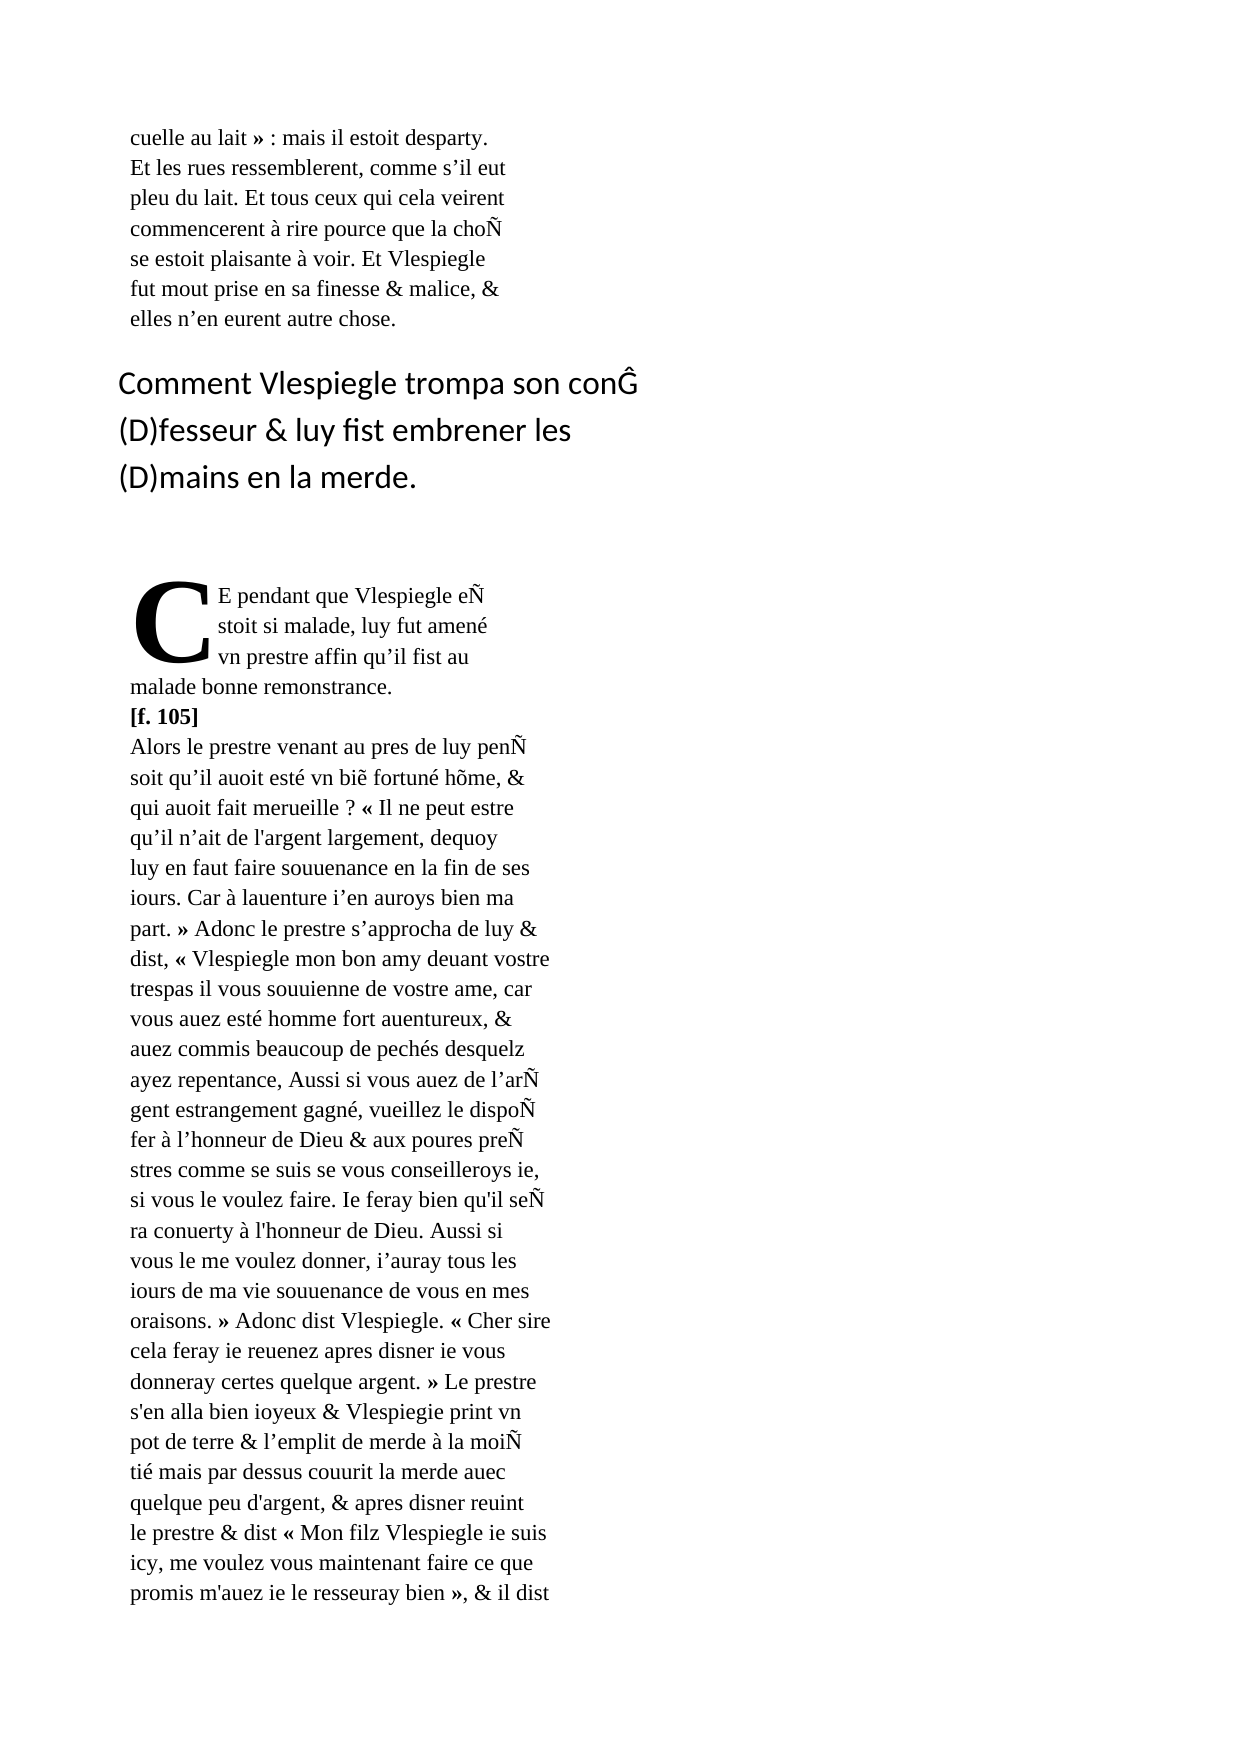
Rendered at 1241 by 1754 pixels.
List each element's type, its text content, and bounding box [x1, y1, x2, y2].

text cuelle au lait » : mais il estoit desparty. Et les rues ressemblerent, comme s’il eut pleu du lait. Et tous ceux qui cela veirent commencerent à rire pource que la choÑ se estoit plaisante à voir. Et Vlespiegle fut mout prise en sa finesse & malice, & elles n’en eurent autre chose. [118, 118, 1122, 338]
text CE pendant que Vlespiegle eÑ stoit si malade, luy fut amené vn prestre affin qu’il fist au malade bonne remonstrance. [f. 105] Alors le prestre venant au pres de luy penÑ soit qu’il auoit esté vn biẽ fortuné hõme, & qui auoit fait merueille ? « Il ne peut estre qu’il n’ait de l'argent largement, dequoy luy en faut faire souuenance en la fin de ses iours. Car à lauenture i’en auroys bien ma part. » Adonc le prestre s’approcha de luy & dist, « Vlespiegle mon bon amy deuant vostre trespas il vous souuienne de vostre ame, car vous auez esté homme fort auentureux, & auez commis beaucoup de pechés desquelz ayez repentance, Aussi si vous auez de l’arÑ gent estrangement gagné, vueillez le dispoÑ fer à l’honneur de Dieu & aux poures preÑ stres comme se suis se vous conseilleroys ie, si vous le voulez faire. Ie feray bien qu'il seÑ ra conuerty à l'honneur de Dieu. Aussi si vous le me voulez donner, i’auray tous les iours de ma vie souuenance de vous en mes oraisons. » Adonc dist Vlespiegle. « Cher sire cela feray ie reuenez apres disner ie vous donneray certes quelque argent. » Le prestre s'en alla bien ioyeux & Vlespiegie print vn pot de terre & l’emplit de merde à la moiÑ tié mais par dessus couurit la merde auec quelque peu d'argent, & apres disner reuint le prestre & dist « Mon filz Vlespiegle ie suis icy, me voulez vous maintenant faire ce que promis m'auez ie le resseuray bien », & il dist [118, 576, 1122, 1612]
text Comment Vlespiegle trompa son conĜ (D)fesseur & luy fist embrener les (D)mains en la merde. [118, 362, 1122, 497]
